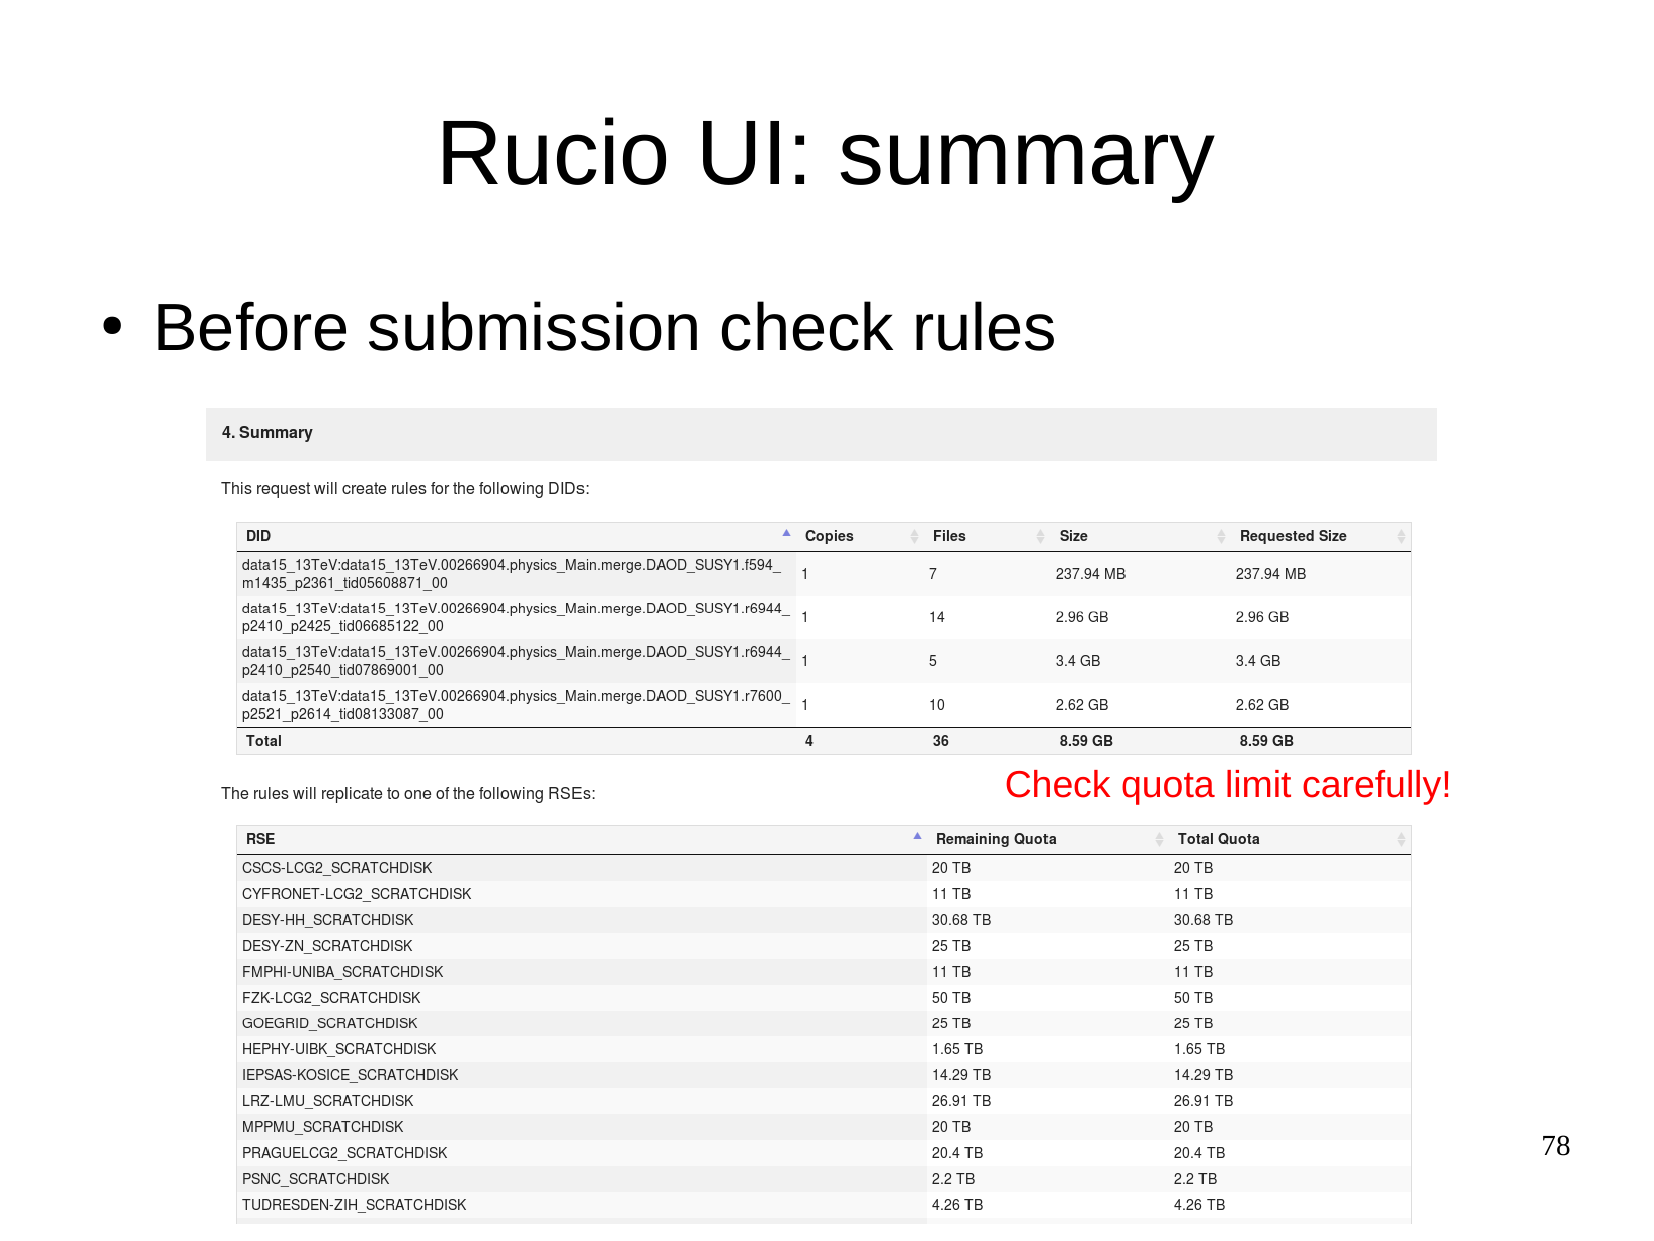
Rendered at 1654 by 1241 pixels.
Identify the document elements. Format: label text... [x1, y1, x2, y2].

picture [191, 408, 1437, 1224]
title Rucio UI: summary [82, 49, 1571, 257]
list Before submission check rules [82, 290, 1571, 1010]
text_box Check quota limit carefully! [990, 756, 1516, 814]
